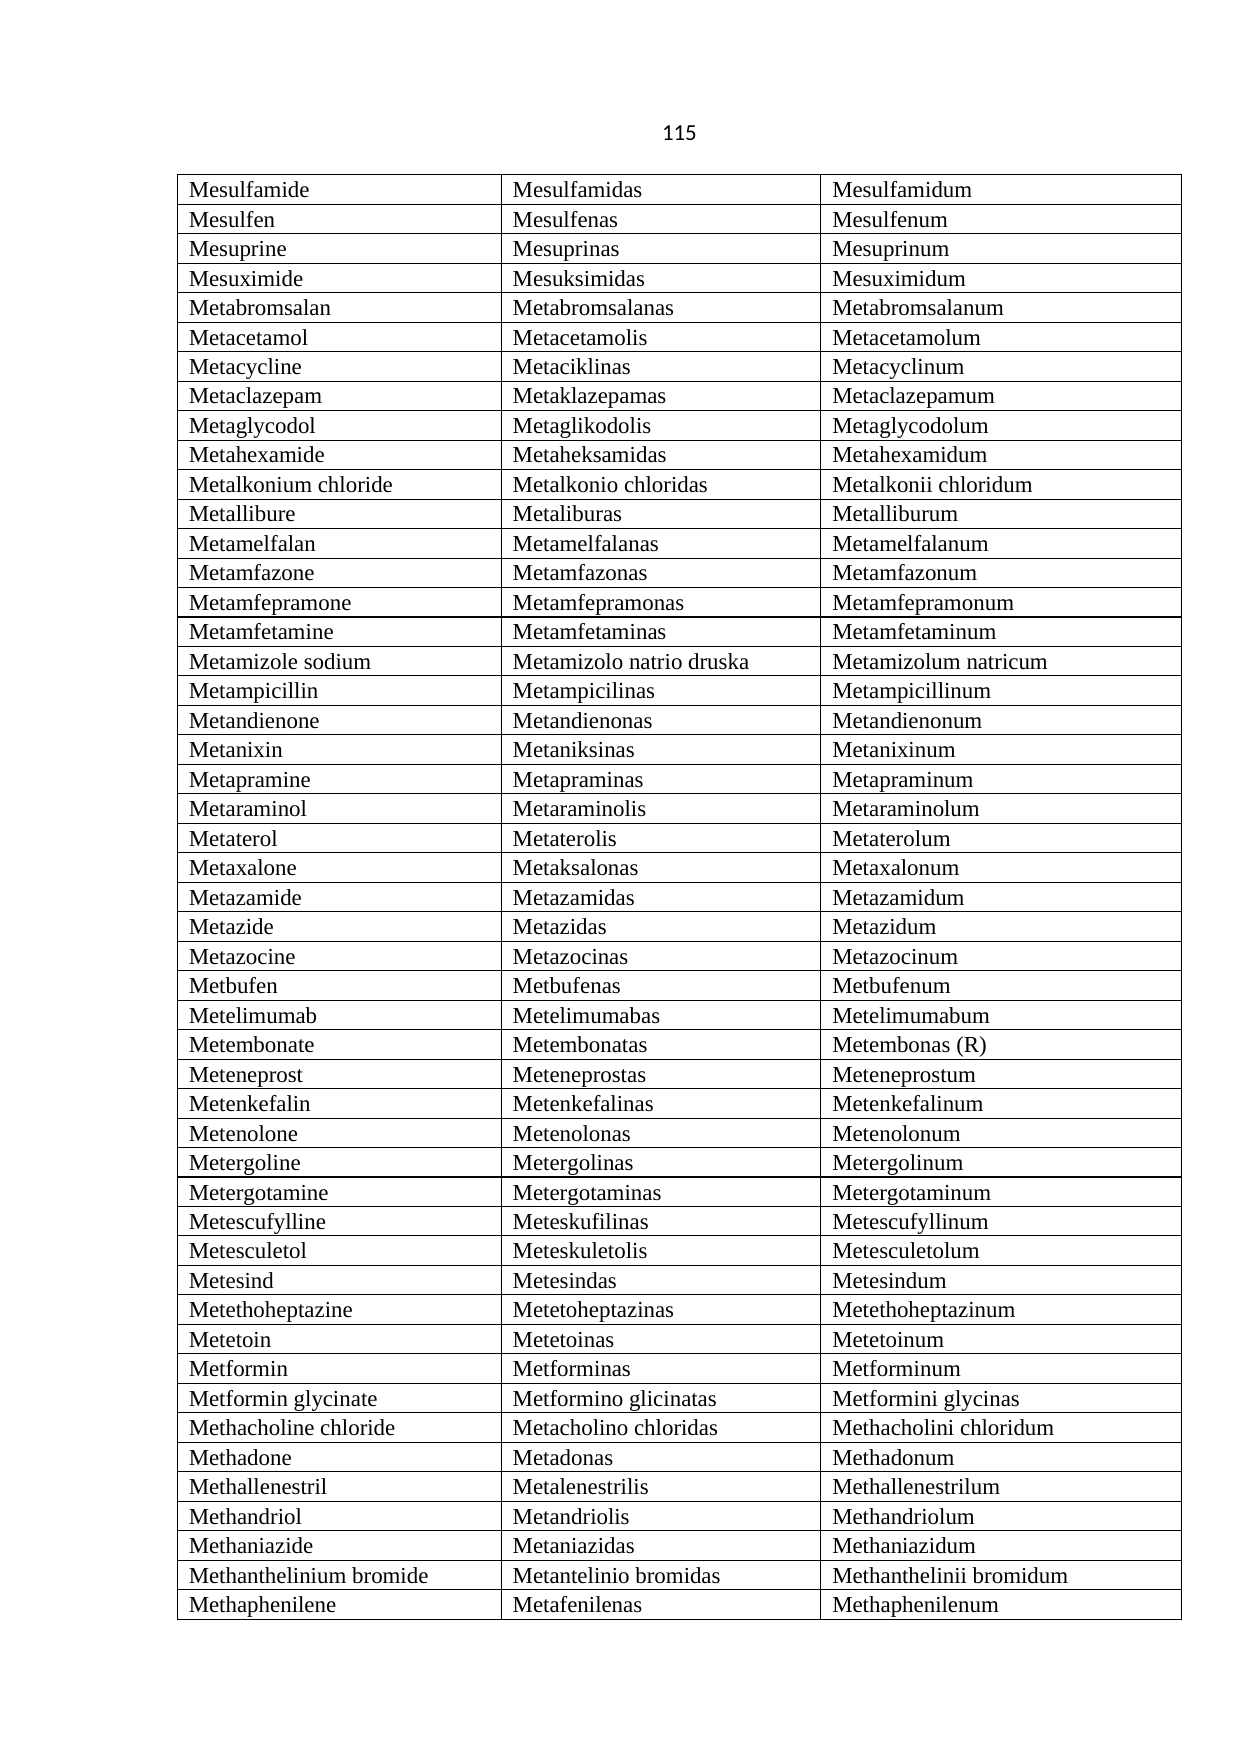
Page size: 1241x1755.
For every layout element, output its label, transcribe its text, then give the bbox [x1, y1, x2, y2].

table_cell Meteneprostum [821, 1060, 1181, 1088]
table_cell Metescufylline [178, 1207, 501, 1235]
table_cell Metergolinas [502, 1148, 820, 1176]
table_cell Metaclazepam [178, 382, 501, 410]
table_cell Metaterolis [502, 824, 820, 852]
table_cell Metforminum [821, 1354, 1181, 1383]
table_cell Metanixin [178, 735, 501, 764]
table_cell Metethoheptazinum [821, 1295, 1181, 1324]
table_cell Metaterolum [821, 824, 1181, 852]
table_cell Methaniazide [178, 1531, 501, 1560]
table_cell Metesind [178, 1266, 501, 1294]
table_cell Metenkefalinas [502, 1089, 820, 1117]
table_cell Metampicilinas [502, 676, 820, 705]
table_cell Metaraminolis [502, 794, 820, 823]
table_cell Metacholino chloridas [502, 1413, 820, 1442]
table_cell Metamelfalan [178, 529, 501, 557]
table_cell Metetoheptazinas [502, 1295, 820, 1324]
table_cell Metergotamine [178, 1178, 501, 1206]
table_cell Methandriolum [821, 1502, 1181, 1530]
table_cell Metazocinum [821, 942, 1181, 970]
table_cell Metapraminum [821, 765, 1181, 793]
table_cell Mesuximidum [821, 264, 1181, 292]
table_cell Metacycline [178, 352, 501, 381]
table_cell Metapraminas [502, 765, 820, 793]
table_cell Metazamidum [821, 883, 1181, 911]
table_cell Metformin glycinate [178, 1384, 501, 1412]
table_cell Metamfazonas [502, 559, 820, 587]
table_cell Metaglycodolum [821, 411, 1181, 439]
table_cell Methaphenilenum [821, 1590, 1181, 1619]
table_cell Metenolonum [821, 1119, 1181, 1147]
table_cell Metelimumab [178, 1001, 501, 1029]
table_cell Mesulfenum [821, 205, 1181, 233]
table_cell Metergotaminas [502, 1178, 820, 1206]
table_cell Metembonas (R) [821, 1030, 1181, 1058]
table_cell Metamfazone [178, 559, 501, 587]
table_cell Mesulfamidum [821, 175, 1181, 204]
table_cell Metamfepramonas [502, 588, 820, 616]
table_cell Metaterol [178, 824, 501, 852]
table_cell Metetoin [178, 1325, 501, 1353]
table_cell Metaliburas [502, 500, 820, 528]
table_cell Meteskufilinas [502, 1207, 820, 1235]
table_cell Metanixinum [821, 735, 1181, 764]
table_cell Metahexamidum [821, 441, 1181, 469]
table_cell Methanthelinium bromide [178, 1561, 501, 1589]
table_cell Metabromsalanum [821, 293, 1181, 322]
table_cell Metacetamol [178, 323, 501, 351]
table_cell Metahexamide [178, 441, 501, 469]
table_cell Metaniksinas [502, 735, 820, 764]
table_cell Metalkonio chloridas [502, 470, 820, 498]
table_cell Metamfazonum [821, 559, 1181, 587]
table_cell Methacholine chloride [178, 1413, 501, 1442]
table_cell Metandriolis [502, 1502, 820, 1530]
table_cell Methaphenilene [178, 1590, 501, 1619]
table_cell Metapramine [178, 765, 501, 793]
table_cell Metamizolum natricum [821, 647, 1181, 675]
table_cell Metacyclinum [821, 352, 1181, 381]
table_cell Metalkonii chloridum [821, 470, 1181, 498]
table_cell Methandriol [178, 1502, 501, 1530]
table_cell Metazocine [178, 942, 501, 970]
table_cell Metetoinum [821, 1325, 1181, 1353]
table_cell Metantelinio bromidas [502, 1561, 820, 1589]
table_cell Mesuprine [178, 234, 501, 263]
table_cell Metandienonum [821, 706, 1181, 734]
table_cell Metergolinum [821, 1148, 1181, 1176]
table_cell Metaniazidas [502, 1531, 820, 1560]
table_cell Metamizole sodium [178, 647, 501, 675]
table_cell Meteneprost [178, 1060, 501, 1088]
table_cell Metaheksamidas [502, 441, 820, 469]
table_cell Metamfetaminas [502, 618, 820, 646]
table_cell Metenolonas [502, 1119, 820, 1147]
table_cell Metazidas [502, 912, 820, 941]
table_cell Mesulfen [178, 205, 501, 233]
table_cell Metamfepramonum [821, 588, 1181, 616]
table_cell Metabromsalan [178, 293, 501, 322]
table_cell Metesculetolum [821, 1236, 1181, 1265]
table_cell Metaglikodolis [502, 411, 820, 439]
table_cell Metetoinas [502, 1325, 820, 1353]
table_cell Metampicillinum [821, 676, 1181, 705]
table_cell Mesuprinas [502, 234, 820, 263]
table_cell Mesulfamide [178, 175, 501, 204]
table_cell Metalenestrilis [502, 1472, 820, 1501]
table_cell Metandienone [178, 706, 501, 734]
table_cell Mesulfamidas [502, 175, 820, 204]
table_cell Metergotaminum [821, 1178, 1181, 1206]
table_cell Metamfetaminum [821, 618, 1181, 646]
table_cell Metaclazepamum [821, 382, 1181, 410]
table_cell Metethoheptazine [178, 1295, 501, 1324]
table_cell Metamizolo natrio druska [502, 647, 820, 675]
table_cell Metaxalonum [821, 853, 1181, 882]
table_cell Metazamidas [502, 883, 820, 911]
table_cell Methanthelinii bromidum [821, 1561, 1181, 1589]
table_cell Metampicillin [178, 676, 501, 705]
table_cell Metaraminol [178, 794, 501, 823]
table_cell Metenolone [178, 1119, 501, 1147]
table_cell Metadonas [502, 1443, 820, 1471]
table_cell Metalliburum [821, 500, 1181, 528]
table_cell Metformino glicinatas [502, 1384, 820, 1412]
table_cell Mesulfenas [502, 205, 820, 233]
table_cell Metaglycodol [178, 411, 501, 439]
table_cell Metamelfalanum [821, 529, 1181, 557]
table_cell Mesuprinum [821, 234, 1181, 263]
table_cell Metesindas [502, 1266, 820, 1294]
table_cell Metaraminolum [821, 794, 1181, 823]
table_cell Methallenestrilum [821, 1472, 1181, 1501]
table_cell Metalkonium chloride [178, 470, 501, 498]
table_cell Mesuksimidas [502, 264, 820, 292]
table_cell Metbufen [178, 971, 501, 999]
table_cell Metergoline [178, 1148, 501, 1176]
table_cell Metacetamolis [502, 323, 820, 351]
table_cell Metabromsalanas [502, 293, 820, 322]
table_cell Metelimumabas [502, 1001, 820, 1029]
table_cell Metelimumabum [821, 1001, 1181, 1029]
table_cell Metandienonas [502, 706, 820, 734]
table_cell Metacetamolum [821, 323, 1181, 351]
table_cell Methaniazidum [821, 1531, 1181, 1560]
table_cell Metformini glycinas [821, 1384, 1181, 1412]
table_cell Metazidum [821, 912, 1181, 941]
table_cell Mesuximide [178, 264, 501, 292]
table_cell Metazide [178, 912, 501, 941]
table_cell Metembonatas [502, 1030, 820, 1058]
table_cell Metbufenas [502, 971, 820, 999]
table_cell Metenkefalinum [821, 1089, 1181, 1117]
table_cell Metazocinas [502, 942, 820, 970]
table_cell Metaklazepamas [502, 382, 820, 410]
table_cell Meteneprostas [502, 1060, 820, 1088]
table_cell Methadonum [821, 1443, 1181, 1471]
table_cell Metallibure [178, 500, 501, 528]
table_cell Metembonate [178, 1030, 501, 1058]
table_cell Metesculetol [178, 1236, 501, 1265]
table_cell Metforminas [502, 1354, 820, 1383]
table_cell Metaxalone [178, 853, 501, 882]
table_cell Metamfepramone [178, 588, 501, 616]
table_cell Metamfetamine [178, 618, 501, 646]
table_cell Metaciklinas [502, 352, 820, 381]
table_cell Metamelfalanas [502, 529, 820, 557]
table_cell Metformin [178, 1354, 501, 1383]
table_cell Metesindum [821, 1266, 1181, 1294]
table_cell Metbufenum [821, 971, 1181, 999]
table_cell Metaksalonas [502, 853, 820, 882]
table_cell Methacholini chloridum [821, 1413, 1181, 1442]
table_cell Metafenilenas [502, 1590, 820, 1619]
table_cell Metescufyllinum [821, 1207, 1181, 1235]
table_cell Methadone [178, 1443, 501, 1471]
table_cell Metenkefalin [178, 1089, 501, 1117]
table_cell Metazamide [178, 883, 501, 911]
table_cell Meteskuletolis [502, 1236, 820, 1265]
table_cell Methallenestril [178, 1472, 501, 1501]
